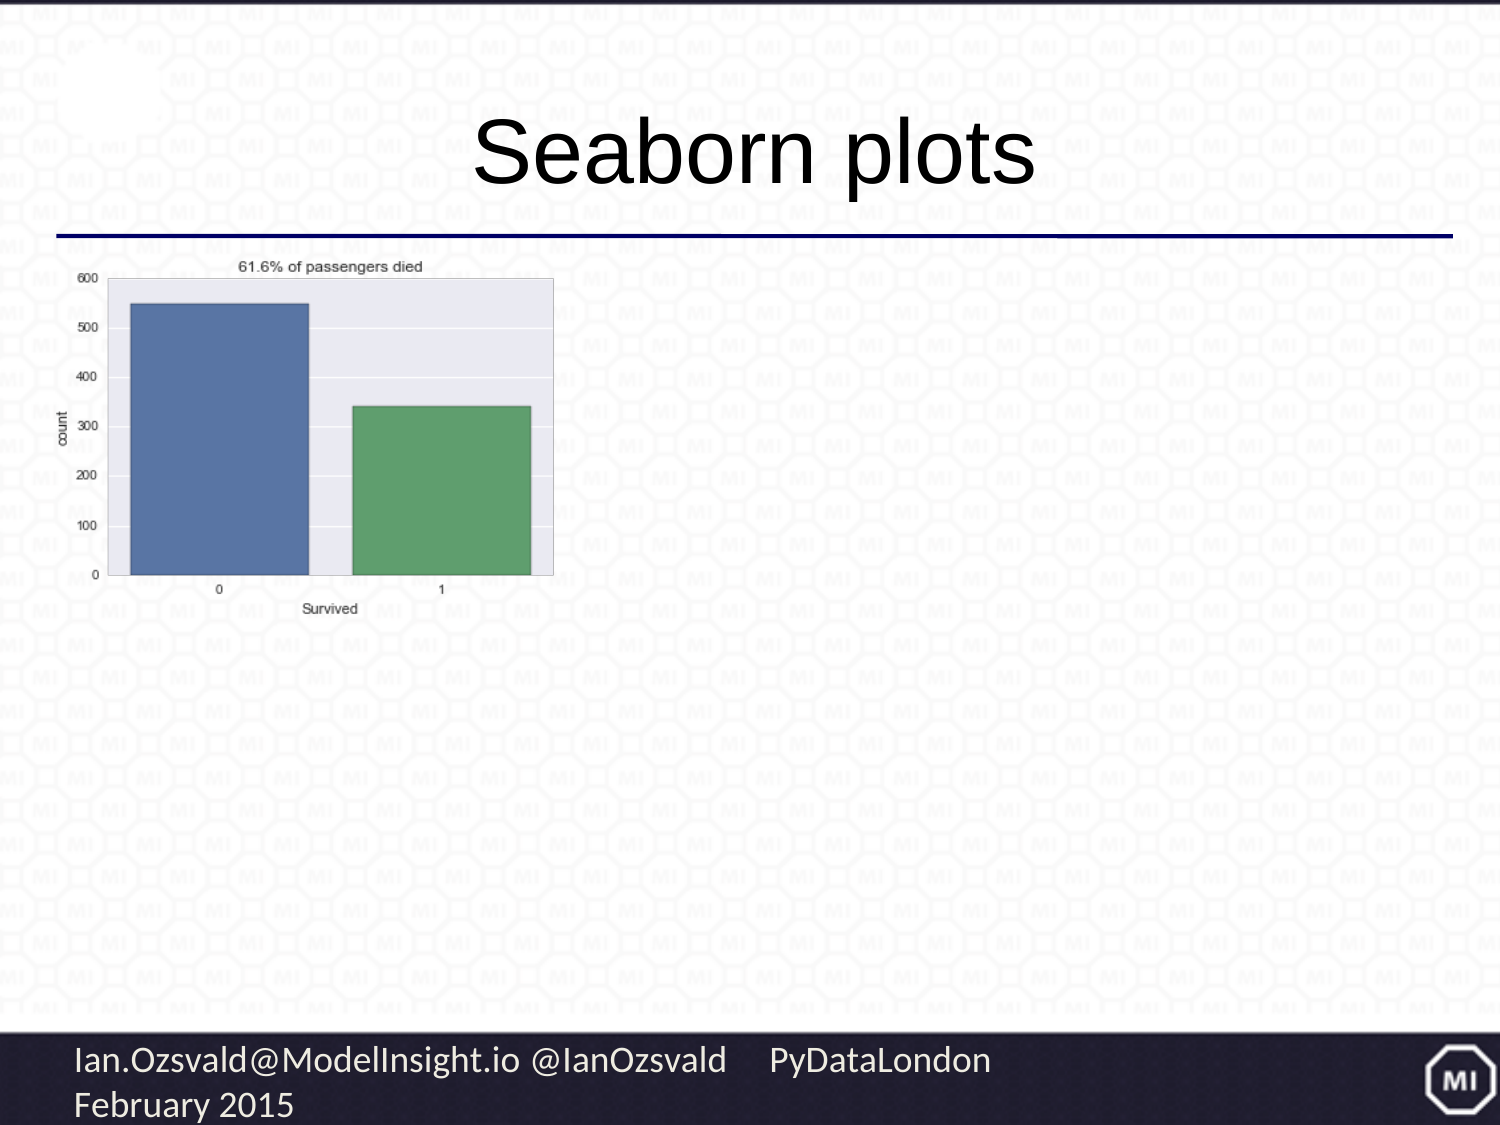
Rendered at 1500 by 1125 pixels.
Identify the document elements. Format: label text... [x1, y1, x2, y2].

picture [0, 0, 1500, 1125]
title Seaborn plots [56, 59, 1453, 247]
